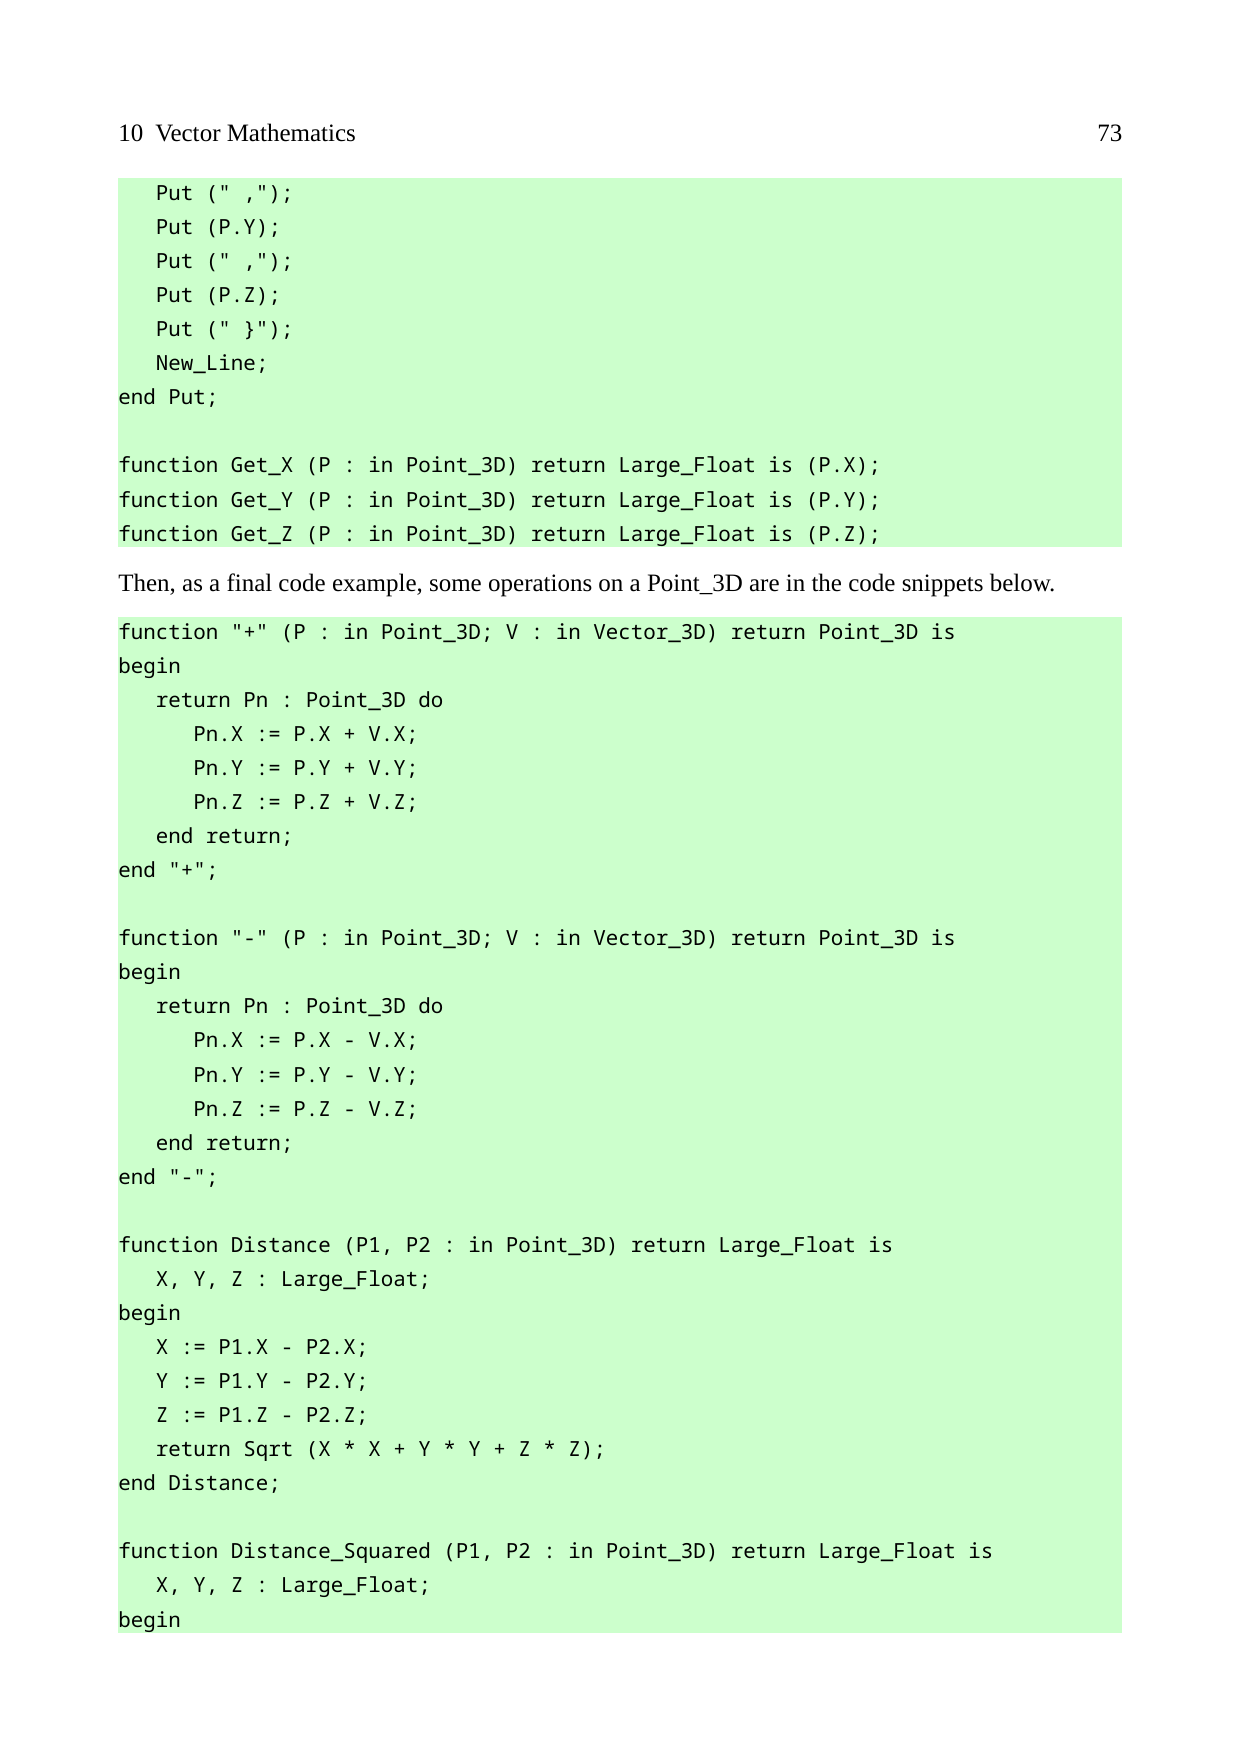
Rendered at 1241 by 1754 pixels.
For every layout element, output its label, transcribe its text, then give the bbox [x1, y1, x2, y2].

text end return; [118, 1128, 1122, 1156]
text Put (P.Z); [118, 280, 1122, 309]
text Pn.Z := P.Z + V.Z; [118, 787, 1122, 816]
text begin [118, 1298, 1122, 1327]
text Pn.X := P.X - V.X; [118, 1026, 1122, 1054]
text Pn.Y := P.Y + V.Y; [118, 753, 1122, 782]
text Y := P1.Y - P2.Y; [118, 1366, 1122, 1395]
text return Pn : Point_3D do [118, 992, 1122, 1020]
text Z := P1.Z - P2.Z; [118, 1400, 1122, 1429]
text return Pn : Point_3D do [118, 685, 1122, 713]
text begin [118, 1605, 1122, 1633]
text Pn.Z := P.Z - V.Z; [118, 1094, 1122, 1122]
text Then, as a final code example, some operations on a Point_3D are in the code snippets below. [118, 568, 1122, 597]
text Put (" }"); [118, 314, 1122, 343]
text function Distance (P1, P2 : in Point_3D) return Large_Float is [118, 1230, 1122, 1258]
text function "+" (P : in Point_3D; V : in Vector_3D) return Point_3D is [118, 617, 1122, 645]
text end Put; [118, 382, 1122, 411]
text begin [118, 957, 1122, 986]
text X, Y, Z : Large_Float; [118, 1264, 1122, 1292]
text Put (P.Y); [118, 212, 1122, 241]
text end Distance; [118, 1468, 1122, 1497]
text begin [118, 651, 1122, 679]
text end "-"; [118, 1162, 1122, 1190]
text X, Y, Z : Large_Float; [118, 1571, 1122, 1599]
text Put (" ,"); [118, 246, 1122, 275]
text end return; [118, 821, 1122, 850]
text function Get_Z (P : in Point_3D) return Large_Float is (P.Z); [118, 519, 1122, 547]
text function Distance_Squared (P1, P2 : in Point_3D) return Large_Float is [118, 1537, 1122, 1565]
text X := P1.X - P2.X; [118, 1332, 1122, 1361]
text Put (" ,"); [118, 178, 1122, 207]
text function "-" (P : in Point_3D; V : in Vector_3D) return Point_3D is [118, 923, 1122, 952]
text Pn.X := P.X + V.X; [118, 719, 1122, 747]
text return Sqrt (X * X + Y * Y + Z * Z); [118, 1434, 1122, 1463]
text function Get_Y (P : in Point_3D) return Large_Float is (P.Y); [118, 485, 1122, 513]
text Pn.Y := P.Y - V.Y; [118, 1060, 1122, 1088]
text function Get_X (P : in Point_3D) return Large_Float is (P.X); [118, 451, 1122, 479]
text end "+"; [118, 855, 1122, 884]
text New_Line; [118, 348, 1122, 377]
